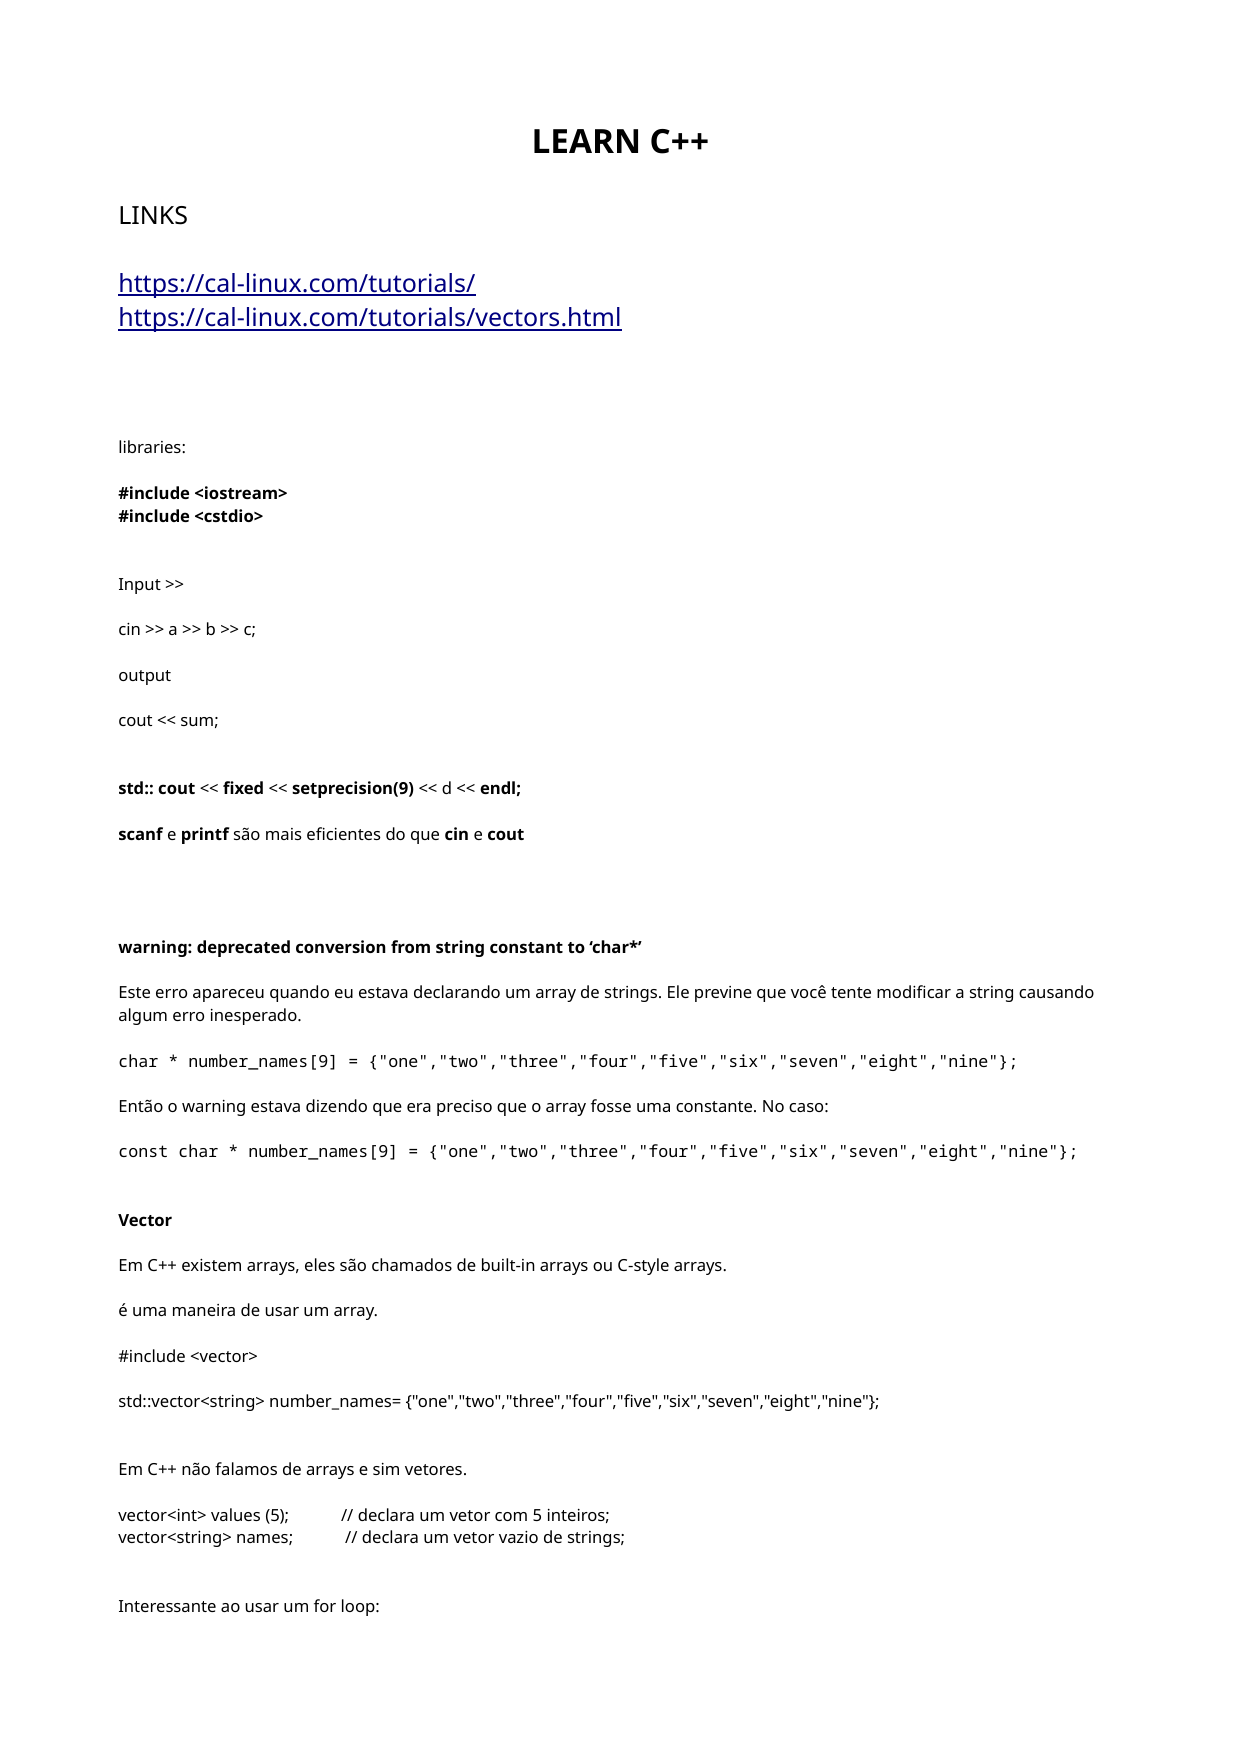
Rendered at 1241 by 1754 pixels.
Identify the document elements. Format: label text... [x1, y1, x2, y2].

text const char * number_names[9] = {"one","two","three","four","five","six","seven","eight","nine"}; [118, 1140, 1122, 1163]
text Então o warning estava dizendo que era preciso que o array fosse uma constante. No caso: [118, 1094, 1122, 1117]
text cout << sum; [118, 708, 1122, 731]
text libraries: [118, 436, 1122, 459]
text #include <iostream> [118, 481, 1122, 504]
text std:: cout << fixed << setprecision(9) << d << endl; [118, 777, 1122, 799]
text Em C++ existem arrays, eles são chamados de built-in arrays ou C-style arrays. [118, 1253, 1122, 1276]
text output [118, 663, 1122, 686]
text LEARN C++ [118, 118, 1122, 163]
text vector<string> names; // declara um vetor vazio de strings; [118, 1526, 1122, 1549]
text Interessante ao usar um for loop: [118, 1594, 1122, 1617]
text Este erro apareceu quando eu estava declarando um array de strings. Ele previne que você tente modificar a string causando algum erro inesperado. [118, 981, 1122, 1026]
text é uma maneira de usar um array. [118, 1299, 1122, 1322]
text Em C++ não falamos de arrays e sim vetores. [118, 1458, 1122, 1481]
text cin >> a >> b >> c; [118, 618, 1122, 640]
text https://cal-linux.com/tutorials/vectors.html [118, 300, 1122, 334]
text std::vector<string> number_names= {"one","two","three","four","five","six","seven","eight","nine"}; [118, 1390, 1122, 1412]
text vector<int> values (5); // declara um vetor com 5 inteiros; [118, 1503, 1122, 1526]
text #include <vector> [118, 1344, 1122, 1367]
text https://cal-linux.com/tutorials/ [118, 266, 1122, 300]
text scanf e printf são mais eficientes do que cin e cout [118, 822, 1122, 845]
text LINKS [118, 198, 1122, 232]
text #include <cstdio> [118, 504, 1122, 527]
text warning: deprecated conversion from string constant to ‘char*’ [118, 936, 1122, 958]
text Vector [118, 1208, 1122, 1231]
text Input >> [118, 572, 1122, 595]
text char * number_names[9] = {"one","two","three","four","five","six","seven","eight","nine"}; [118, 1049, 1122, 1072]
